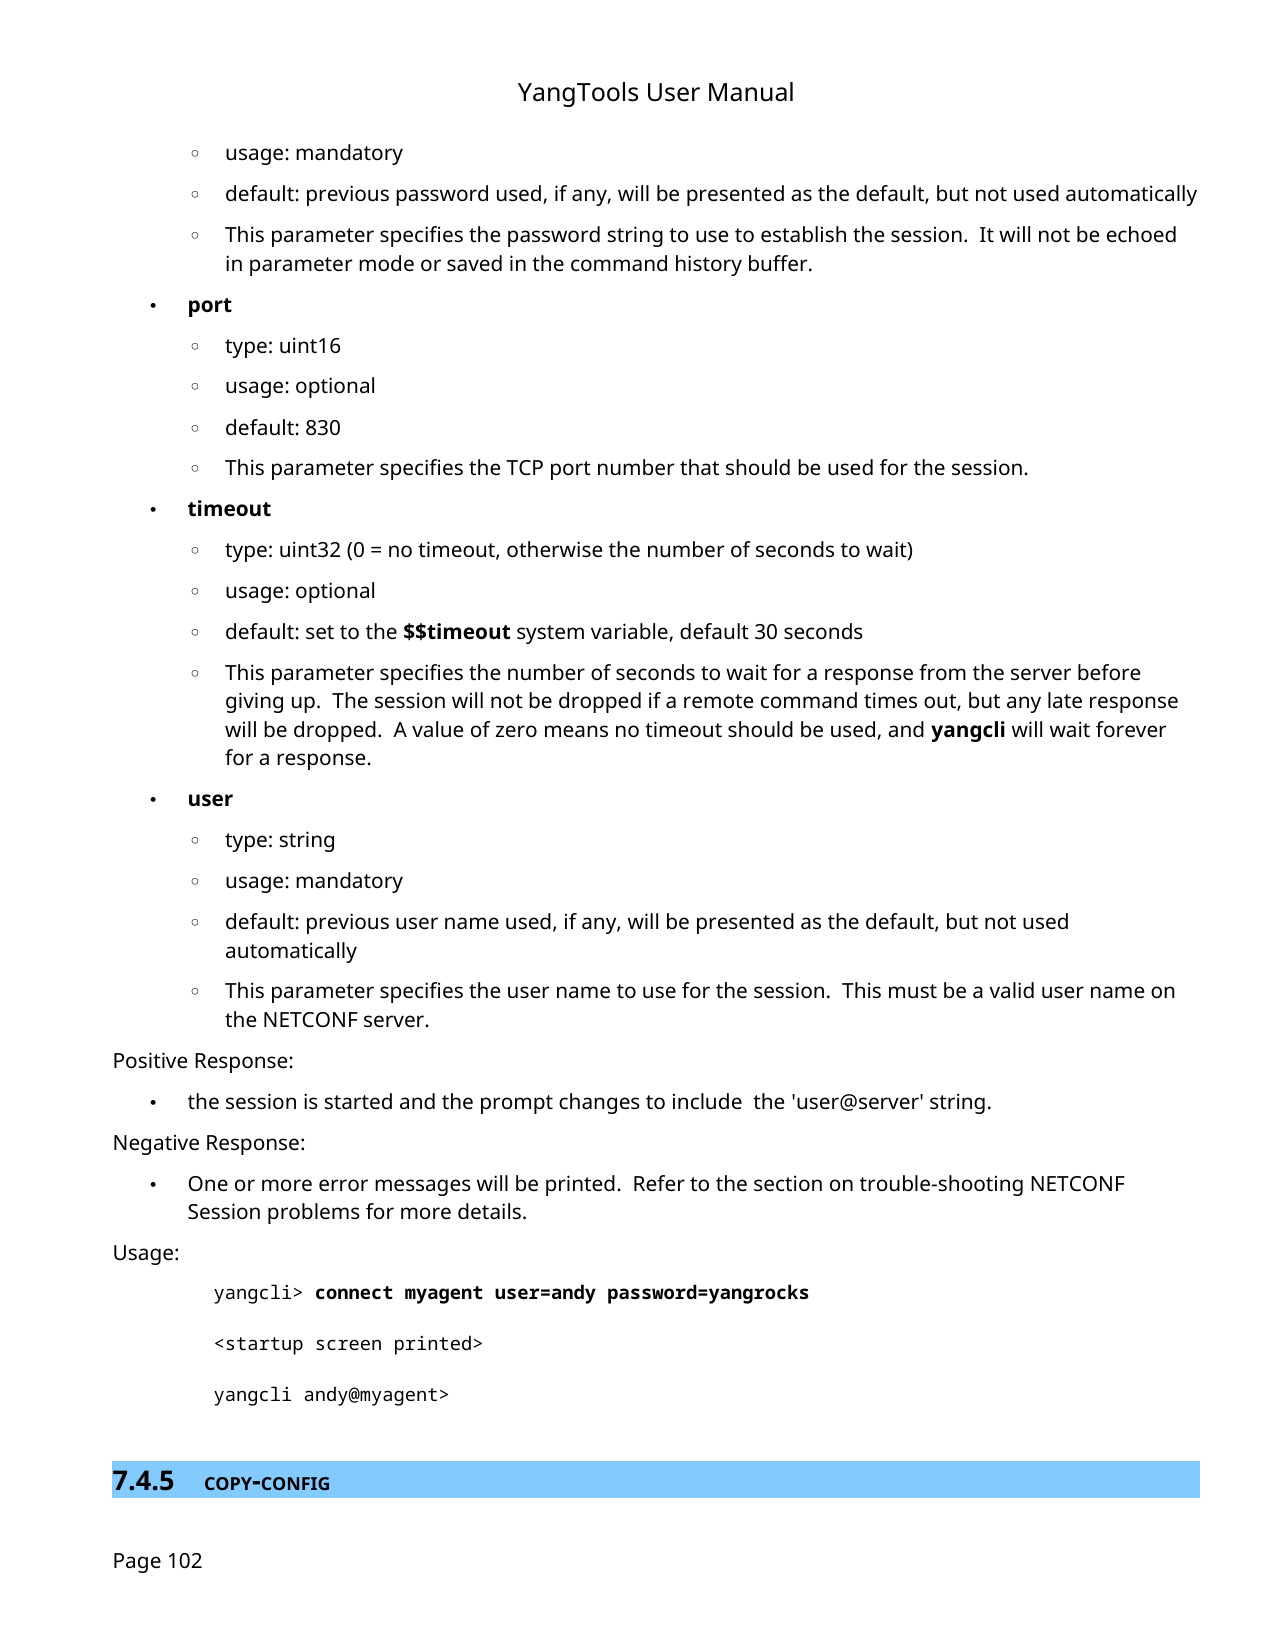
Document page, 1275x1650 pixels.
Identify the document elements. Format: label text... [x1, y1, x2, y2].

list the session is started and the prompt changes to include the 'user@server' string. [150, 1087, 1200, 1115]
list default: previous user name used, if any, will be presented as the default, but not used automatically [187, 907, 1200, 964]
list This parameter specifies the password string to use to establish the session. It will not be echoed in parameter mode or saved in the command history buffer. [187, 220, 1200, 277]
list This parameter specifies the user name to use for the session. This must be a valid user name on the NETCONF server. [187, 977, 1200, 1033]
text Positive Response: [112, 1046, 1200, 1074]
list type: uint32 (0 = no timeout, otherwise the number of seconds to wait) [187, 535, 1200, 564]
list default: 830 [187, 413, 1200, 441]
list usage: mandatory [187, 866, 1200, 895]
list default: previous password used, if any, will be presented as the default, but not used automatically [187, 179, 1200, 208]
list user [150, 784, 1200, 813]
text yangcli> connect myagent user=andy password=yangrocks <startup screen printed> yangcli andy@myagent> [139, 1279, 1200, 1432]
text Usage: [112, 1238, 1200, 1267]
list This parameter specifies the TCP port number that should be used for the session. [187, 453, 1200, 482]
subtitle copy-config [112, 1461, 1200, 1498]
list usage: optional [187, 372, 1200, 400]
list One or more error messages will be printed. Refer to the section on trouble-shooting NETCONF Session problems for more details. [150, 1169, 1200, 1226]
list usage: mandatory [187, 138, 1200, 167]
list usage: optional [187, 576, 1200, 605]
text Negative Response: [112, 1128, 1200, 1156]
list timeout [150, 494, 1200, 523]
list type: string [187, 825, 1200, 854]
list This parameter specifies the number of seconds to wait for a response from the server before giving up. The session will not be dropped if a remote command times out, but any late response will be dropped. A value of zero means no timeout should be used, and yangcli will wait forever for a response. [187, 658, 1200, 772]
list port [150, 290, 1200, 318]
list default: set to the $$timeout system variable, default 30 seconds [187, 617, 1200, 646]
list type: uint16 [187, 331, 1200, 359]
